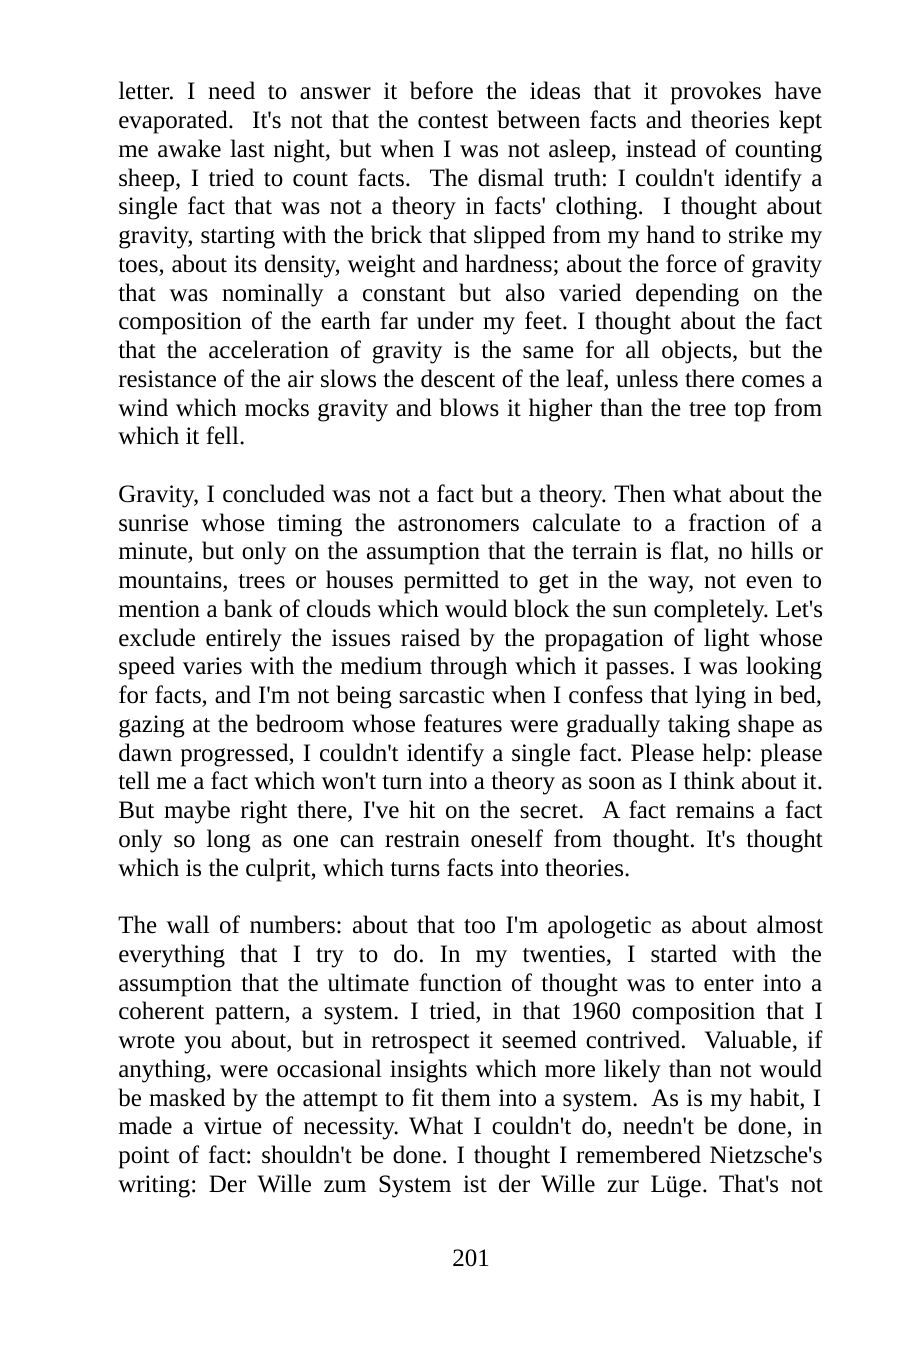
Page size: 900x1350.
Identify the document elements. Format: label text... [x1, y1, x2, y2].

text letter. I need to answer it before the ideas that it provokes have evaporated. It's not that the contest between facts and theories kept me awake last night, but when I was not asleep, instead of counting sheep, I tried to count facts. The dismal truth: I couldn't identify a single fact that was not a theory in facts' clothing. I thought about gravity, starting with the brick that slipped from my hand to strike my toes, about its density, weight and hardness; about the force of gravity that was nominally a constant but also varied depending on the composition of the earth far under my feet. I thought about the fact that the acceleration of gravity is the same for all objects, but the resistance of the air slows the descent of the leaf, unless there comes a wind which mocks gravity and blows it higher than the tree top from which it fell. [118, 76, 823, 450]
text The wall of numbers: about that too I'm apologetic as about almost everything that I try to do. In my twenties, I started with the assumption that the ultimate function of thought was to enter into a coherent pattern, a system. I tried, in that 1960 composition that I wrote you about, but in retrospect it seemed contrived. Valuable, if anything, were occasional insights which more likely than not would be masked by the attempt to fit them into a system. As is my habit, I made a virtue of necessity. What I couldn't do, needn't be done, in point of fact: shouldn't be done. I thought I remembered Nietzsche's writing: Der Wille zum System ist der Wille zur Lüge. That's not [118, 910, 823, 1198]
text Gravity, I concluded was not a fact but a theory. Then what about the sunrise whose timing the astronomers calculate to a fraction of a minute, but only on the assumption that the terrain is flat, no hills or mountains, trees or houses permitted to get in the way, not even to mention a bank of clouds which would block the sun completely. Let's exclude entirely the issues raised by the propagation of light whose speed varies with the medium through which it passes. I was looking for facts, and I'm not being sarcastic when I confess that lying in bed, gazing at the bedroom whose features were gradually taking shape as dawn progressed, I couldn't identify a single fact. Please help: please tell me a fact which won't turn into a theory as soon as I think about it. But maybe right there, I've hit on the secret. A fact remains a fact only so long as one can restrain oneself from thought. It's thought which is the culprit, which turns facts into theories. [118, 479, 823, 881]
